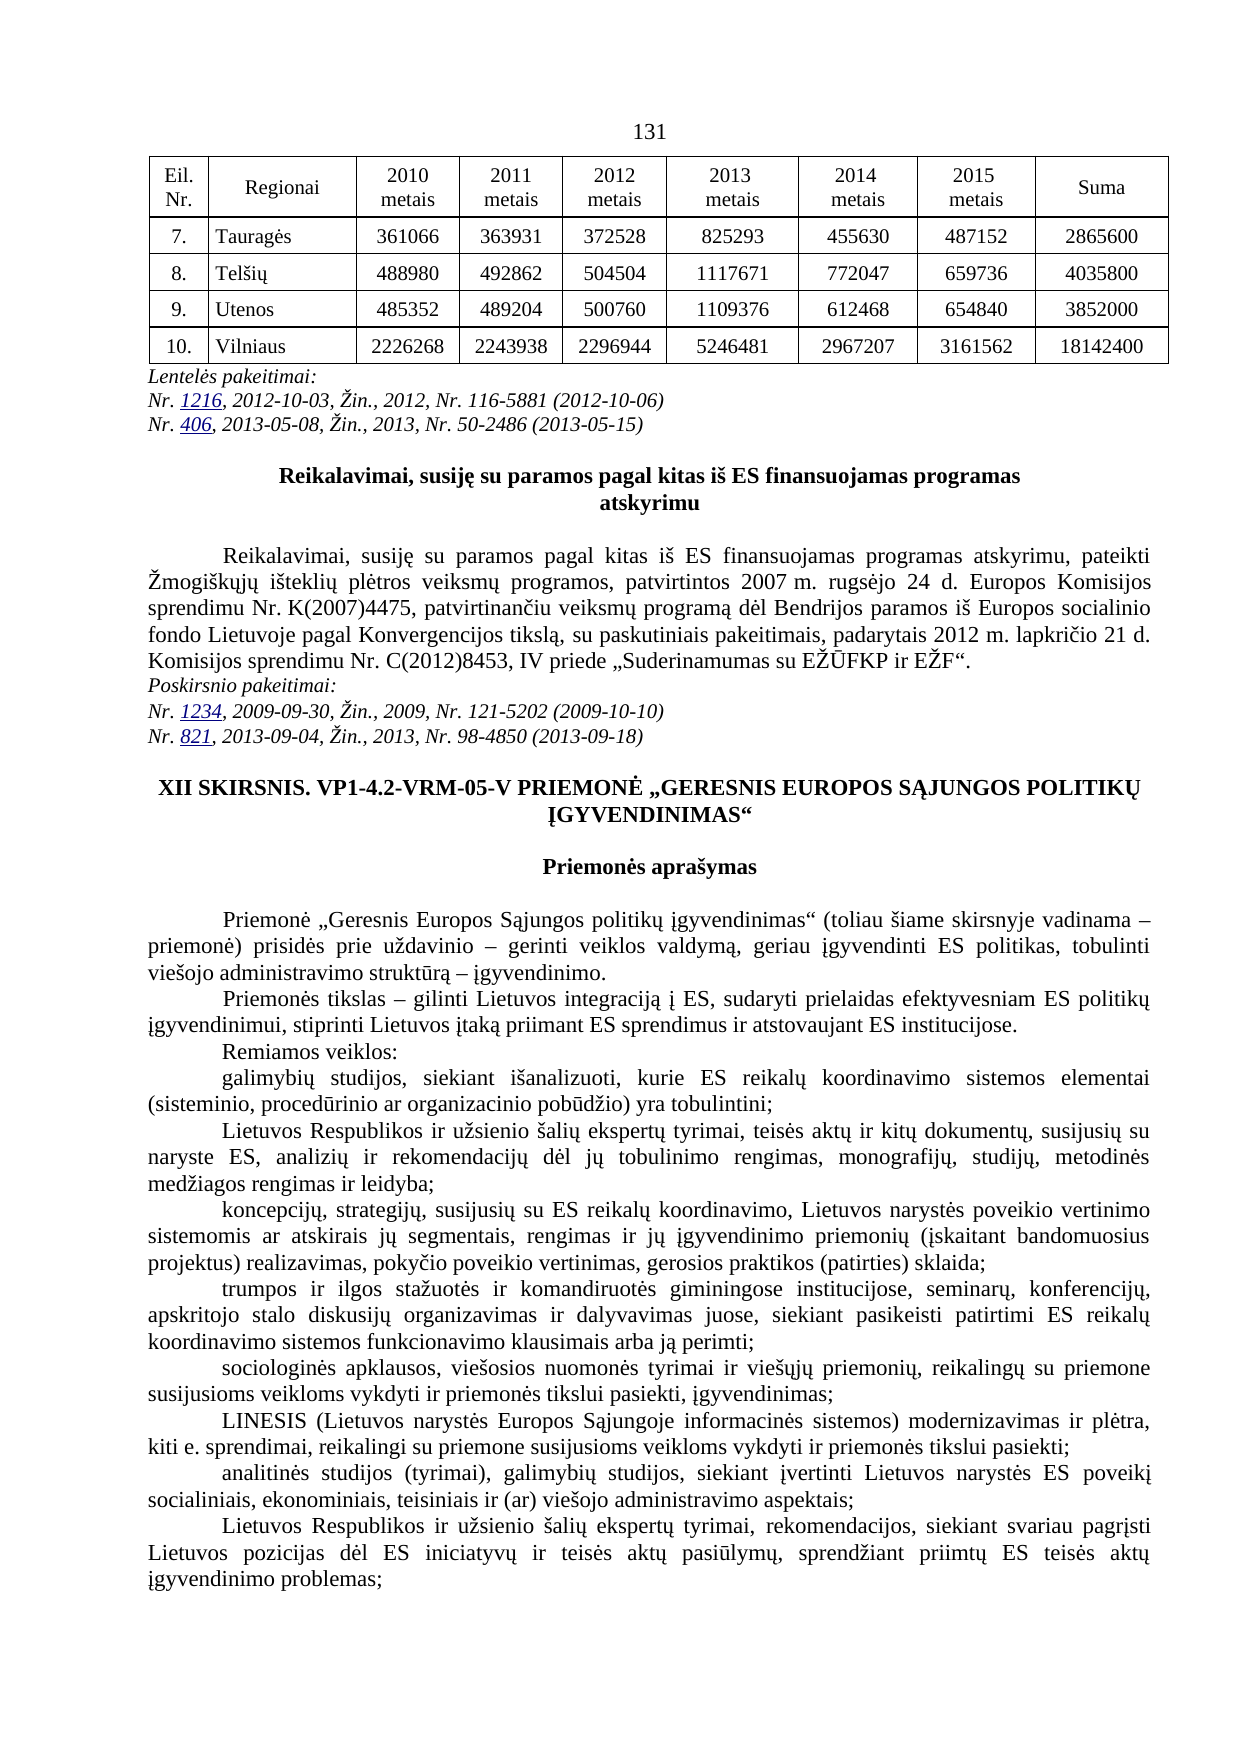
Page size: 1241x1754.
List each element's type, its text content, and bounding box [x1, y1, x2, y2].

table_cell Utenos [209, 291, 356, 326]
table_header 2012 metais [563, 157, 666, 216]
table_cell 485352 [357, 291, 459, 326]
table_cell 492862 [460, 254, 562, 290]
table_cell 1109376 [667, 291, 798, 326]
table_cell 772047 [799, 254, 917, 290]
text Nr. 1234, 2009-09-30, Žin., 2009, Nr. 121-5202 (2009-10-10) [148, 697, 1152, 724]
text koncepcijų, strategijų, susijusių su ES reikalų koordinavimo, Lietuvos narystės poveikio vertinimo sistemomis ar atskirais jų segmentais, rengimas ir jų įgyvendinimo priemonių (įskaitant bandomuosius projektus) realizavimas, pokyčio poveikio vertinimas, gerosios praktikos (patirties) sklaida; [148, 1196, 1152, 1275]
table_header 2015 metais [918, 157, 1035, 216]
table_cell 504504 [563, 254, 666, 290]
table_cell 2967207 [799, 328, 917, 363]
table_cell Telšių [209, 254, 356, 290]
text Poskirsnio pakeitimai: [148, 673, 1152, 697]
table_header 2014 metais [799, 157, 917, 216]
text Nr. 406, 2013-05-08, Žin., 2013, Nr. 50-2486 (2013-05-15) [148, 412, 1152, 436]
table_header 2013 metais [667, 157, 798, 216]
table_cell 2296944 [563, 328, 666, 363]
text Priemonės tikslas – gilinti Lietuvos integraciją į ES, sudaryti prielaidas efektyvesniam ES politikų įgyvendinimui, stiprinti Lietuvos įtaką priimant ES sprendimus ir atstovaujant ES institucijose. [148, 985, 1152, 1038]
table_cell 1117671 [667, 254, 798, 290]
text Remiamos veiklos: [148, 1038, 1152, 1064]
table_cell 8. [150, 254, 208, 290]
table_cell 2226268 [357, 328, 459, 363]
table_header 2010 metais [357, 157, 459, 216]
table_header Regionai [209, 157, 356, 216]
table_cell 659736 [918, 254, 1035, 290]
text Reikalavimai, susiję su paramos pagal kitas iš ES finansuojamas programas atskyrimu [148, 463, 1152, 515]
table_header Eil. Nr. [150, 157, 208, 216]
text LINESIS (Lietuvos narystės Europos Sąjungoje informacinės sistemos) modernizavimas ir plėtra, kiti e. sprendimai, reikalingi su priemone susijusioms veikloms vykdyti ir priemonės tikslui pasiekti; [148, 1407, 1152, 1459]
table_cell 9. [150, 291, 208, 326]
text galimybių studijos, siekiant išanalizuoti, kurie ES reikalų koordinavimo sistemos elementai (sisteminio, procedūrinio ar organizacinio pobūdžio) yra tobulintini; [148, 1064, 1152, 1117]
table_cell Tauragės [209, 218, 356, 253]
table_cell 500760 [563, 291, 666, 326]
table_header 2011 metais [460, 157, 562, 216]
table_cell 363931 [460, 218, 562, 253]
table_cell 825293 [667, 218, 798, 253]
table_cell 7. [150, 218, 208, 253]
table_cell 654840 [918, 291, 1035, 326]
table_cell 2865600 [1036, 218, 1168, 253]
table_cell 10. [150, 328, 208, 363]
text sociologinės apklausos, viešosios nuomonės tyrimai ir viešųjų priemonių, reikalingų su priemone susijusioms veikloms vykdyti ir priemonės tikslui pasiekti, įgyvendinimas; [148, 1354, 1152, 1407]
table_cell 489204 [460, 291, 562, 326]
table_cell 455630 [799, 218, 917, 253]
text analitinės studijos (tyrimai), galimybių studijos, siekiant įvertinti Lietuvos narystės ES poveikį socialiniais, ekonominiais, teisiniais ir (ar) viešojo administravimo aspektais; [148, 1459, 1152, 1512]
table_cell 18142400 [1036, 328, 1168, 363]
text Lietuvos Respublikos ir užsienio šalių ekspertų tyrimai, teisės aktų ir kitų dokumentų, susijusių su naryste ES, analizių ir rekomendacijų dėl jų tobulinimo rengimas, monografijų, studijų, metodinės medžiagos rengimas ir leidyba; [148, 1117, 1152, 1196]
table_cell 487152 [918, 218, 1035, 253]
text trumpos ir ilgos stažuotės ir komandiruotės giminingose institucijose, seminarų, konferencijų, apskritojo stalo diskusijų organizavimas ir dalyvavimas juose, siekiant pasikeisti patirtimi ES reikalų koordinavimo sistemos funkcionavimo klausimais arba ją perimti; [148, 1275, 1152, 1354]
table_cell 5246481 [667, 328, 798, 363]
table_cell 361066 [357, 218, 459, 253]
table_cell 2243938 [460, 328, 562, 363]
text Lentelės pakeitimai: [148, 364, 1152, 388]
text Priemonės aprašymas [148, 853, 1152, 880]
table_header Suma [1036, 157, 1168, 216]
table_cell 3852000 [1036, 291, 1168, 326]
table_cell 612468 [799, 291, 917, 326]
table_cell 4035800 [1036, 254, 1168, 290]
text Nr. 821, 2013-09-04, Žin., 2013, Nr. 98-4850 (2013-09-18) [148, 724, 1152, 748]
text Lietuvos Respublikos ir užsienio šalių ekspertų tyrimai, rekomendacijos, siekiant svariau pagrįsti Lietuvos pozicijas dėl ES iniciatyvų ir teisės aktų pasiūlymų, sprendžiant priimtų ES teisės aktų įgyvendinimo problemas; [148, 1512, 1152, 1591]
text Nr. 1216, 2012-10-03, Žin., 2012, Nr. 116-5881 (2012-10-06) [148, 388, 1152, 412]
text XII SKIRSNIS. VP1-4.2-VRM-05-V PRIEMONĖ „GERESNIS EUROPOS SĄJUNGOS POLITIKŲ ĮGYVENDINIMAS“ [148, 774, 1152, 827]
table_cell 372528 [563, 218, 666, 253]
text Priemonė „Geresnis Europos Sąjungos politikų įgyvendinimas“ (toliau šiame skirsnyje vadinama – priemonė) prisidės prie uždavinio – gerinti veiklos valdymą, geriau įgyvendinti ES politikas, tobulinti viešojo administravimo struktūrą – įgyvendinimo. [148, 906, 1152, 985]
text Reikalavimai, susiję su paramos pagal kitas iš ES finansuojamas programas atskyrimu, pateikti Žmogiškųjų išteklių plėtros veiksmų programos, patvirtintos 2007 m. rugsėjo 24 d. Europos Komisijos sprendimu Nr. K(2007)4475, patvirtinančiu veiksmų programą dėl Bendrijos paramos iš Europos socialinio fondo Lietuvoje pagal Konvergencijos tikslą, su paskutiniais pakeitimais, padarytais 2012 m. lapkričio 21 d. Komisijos sprendimu Nr. C(2012)8453, IV priede „Suderinamumas su EŽŪFKP ir EŽF“. [148, 542, 1152, 673]
table_cell 3161562 [918, 328, 1035, 363]
table_cell 488980 [357, 254, 459, 290]
table_cell Vilniaus [209, 328, 356, 363]
